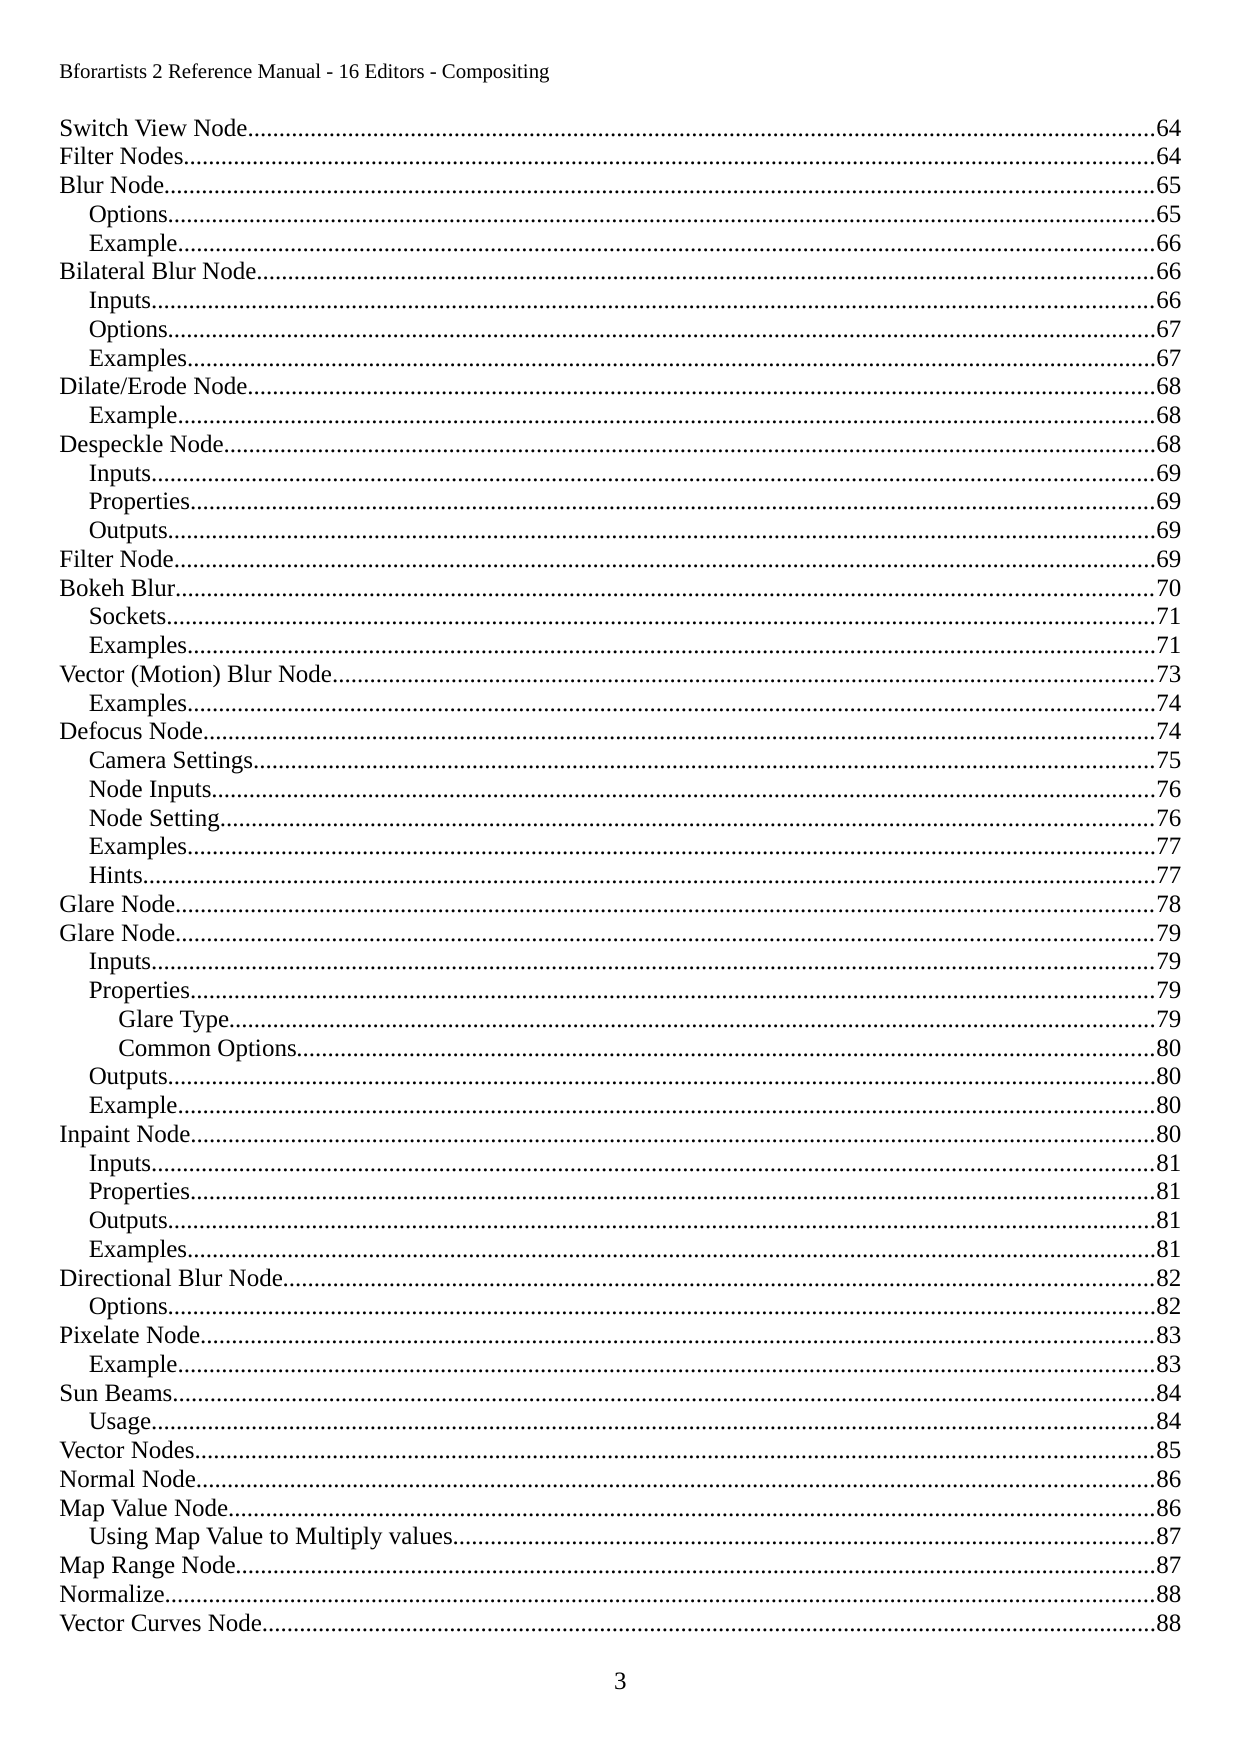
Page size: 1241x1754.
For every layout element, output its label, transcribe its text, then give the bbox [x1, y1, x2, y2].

text Hints 77 [88, 860, 1181, 889]
text Defocus Node 74 [59, 716, 1181, 745]
text Camera Settings 75 [88, 745, 1181, 774]
text Usage 84 [88, 1406, 1181, 1435]
text Filter Node 69 [59, 544, 1181, 573]
text Vector (Motion) Blur Node 73 [59, 659, 1181, 688]
text Switch View Node 64 [59, 113, 1181, 141]
text Examples 71 [88, 630, 1181, 659]
text Dilate/Erode Node 68 [59, 371, 1181, 400]
text Sun Beams 84 [59, 1378, 1181, 1406]
text Inputs 66 [88, 285, 1181, 314]
text Glare Node 79 [59, 918, 1181, 946]
text Vector Curves Node 88 [59, 1608, 1181, 1636]
text Glare Type 79 [118, 1004, 1181, 1033]
text Pixelate Node 83 [59, 1320, 1181, 1349]
text Example 80 [88, 1090, 1181, 1119]
text Map Value Node 86 [59, 1493, 1181, 1521]
text Vector Nodes 85 [59, 1435, 1181, 1464]
text Map Range Node 87 [59, 1550, 1181, 1579]
text Glare Node 78 [59, 889, 1181, 918]
text Node Inputs 76 [88, 774, 1181, 803]
text Outputs 80 [88, 1061, 1181, 1090]
text Inpaint Node 80 [59, 1119, 1181, 1148]
text Options 67 [88, 314, 1181, 343]
text Example 83 [88, 1349, 1181, 1378]
text Outputs 81 [88, 1205, 1181, 1234]
text Outputs 69 [88, 515, 1181, 544]
text Bokeh Blur 70 [59, 573, 1181, 601]
text Examples 81 [88, 1234, 1181, 1263]
text Directional Blur Node 82 [59, 1263, 1181, 1291]
text Example 66 [88, 228, 1181, 256]
text Options 65 [88, 199, 1181, 228]
text Sockets 71 [88, 601, 1181, 630]
text Example 68 [88, 400, 1181, 429]
text Normalize 88 [59, 1579, 1181, 1608]
text Properties 81 [88, 1176, 1181, 1205]
text Properties 69 [88, 486, 1181, 515]
text Inputs 69 [88, 458, 1181, 486]
text Normal Node 86 [59, 1464, 1181, 1493]
text Inputs 81 [88, 1148, 1181, 1176]
text Despeckle Node 68 [59, 429, 1181, 458]
text Properties 79 [88, 975, 1181, 1004]
text Common Options 80 [118, 1033, 1181, 1061]
text Bilateral Blur Node 66 [59, 256, 1181, 285]
text Filter Nodes 64 [59, 141, 1181, 170]
text Blur Node 65 [59, 170, 1181, 199]
text Options 82 [88, 1291, 1181, 1320]
text Examples 67 [88, 343, 1181, 371]
text Examples 74 [88, 688, 1181, 716]
text Using Map Value to Multiply values 87 [88, 1521, 1181, 1550]
text Inputs 79 [88, 946, 1181, 975]
text Examples 77 [88, 831, 1181, 860]
text Node Setting 76 [88, 803, 1181, 831]
